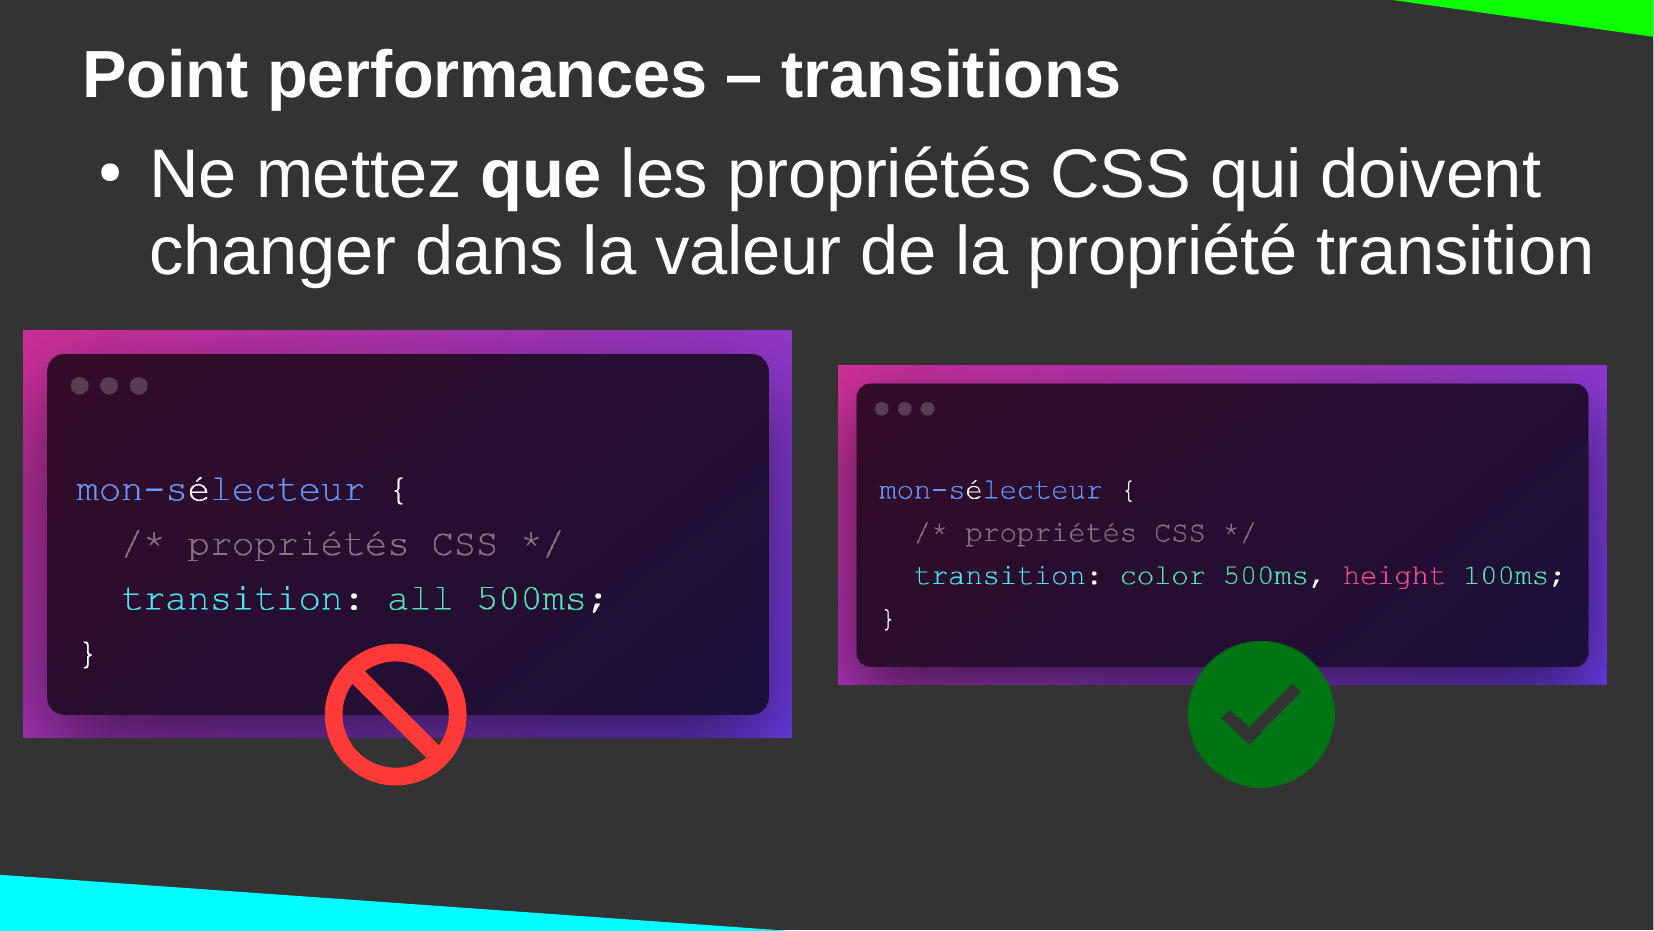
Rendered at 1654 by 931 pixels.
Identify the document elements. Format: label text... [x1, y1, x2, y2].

text_box [0, 874, 792, 931]
picture [343, 685, 405, 738]
text_box [1392, 0, 1654, 37]
picture [23, 330, 792, 738]
list Ne mettez que les propriétés CSS qui doivent changer dans la valeur de la propriété transition [80, 135, 1605, 296]
title Point performances – transitions [82, 37, 1571, 122]
picture [366, 662, 448, 738]
text_box [324, 643, 467, 786]
picture [838, 365, 1607, 788]
